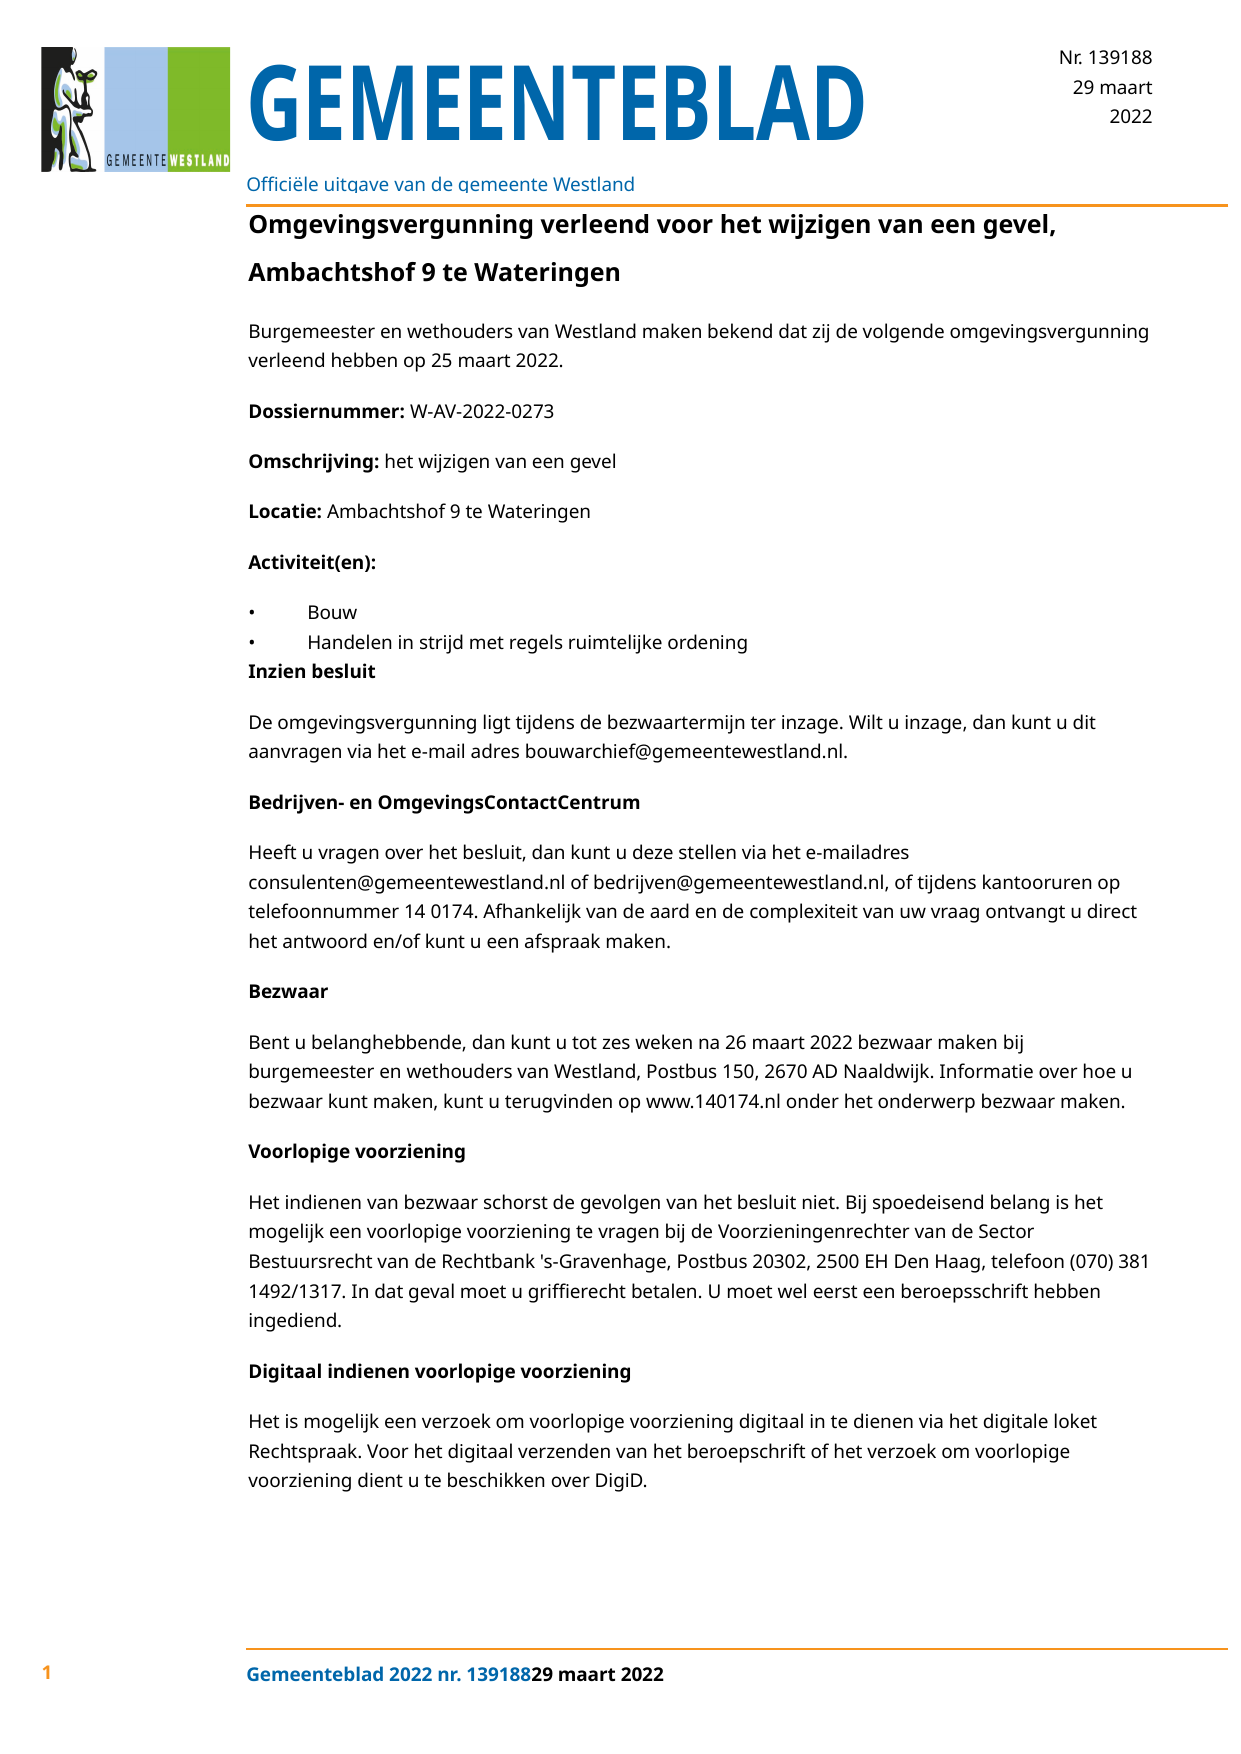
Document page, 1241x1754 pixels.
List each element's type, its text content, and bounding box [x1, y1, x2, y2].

text Bent u belanghebbende, dan kunt u tot zes weken na 26 maart 2022 bezwaar maken bij burgemeester en wethouders van Westland, Postbus 150, 2670 AD Naaldwijk. Informatie over hoe u bezwaar kunt maken, kunt u terugvinden op www.140174.nl onder het onderwerp bezwaar maken. [248, 1029, 1152, 1114]
text Heeft u vragen over het besluit, dan kunt u deze stellen via het e-mailadres consulenten@gemeentewestland.nl of bedrijven@gemeentewestland.nl, of tijdens kantooruren op telefoonnummer 14 0174. Afhankelijk van de aard en de complexiteit van uw vraag ontvangt u direct het antwoord en/of kunt u een afspraak maken. [248, 839, 1152, 954]
picture [41, 47, 231, 172]
text Omschrijving: het wijzigen van een gevel [248, 448, 1152, 474]
text Voorlopige voorziening [248, 1139, 1152, 1164]
text Digitaal indienen voorlopige voorziening [248, 1358, 1152, 1384]
text Het indienen van bezwaar schorst de gevolgen van het besluit niet. Bij spoedeisend belang is het mogelijk een voorlopige voorziening te vragen bij de Voorzieningenrechter van de Sector Bestuursrecht van de Rechtbank 's-Gravenhage, Postbus 20302, 2500 EH Den Haag, telefoon (070) 381 1492/1317. In dat geval moet u griffierecht betalen. U moet wel eerst een beroepsschrift hebben ingediend. [248, 1189, 1152, 1333]
text Omgevingsvergunning verleend voor het wijzigen van een gevel, Ambachtshof 9 te Wateringen [248, 207, 1152, 288]
list Handelen in strijd met regels ruimtelijke ordening [248, 629, 1152, 655]
text Locatie: Ambachtshof 9 te Wateringen [248, 499, 1152, 524]
text Het is mogelijk een verzoek om voorlopige voorziening digitaal in te dienen via het digitale loket Rechtspraak. Voor het digitaal verzenden van het beroepschrift of het verzoek om voorlopige voorziening dient u te beschikken over DigiD. [248, 1408, 1152, 1493]
text Bedrijven- en OmgevingsContactCentrum [248, 789, 1152, 815]
text Dossiernummer: W-AV-2022-0273 [248, 398, 1152, 424]
text Inzien besluit [248, 659, 1152, 684]
text Activiteit(en): [248, 549, 1152, 575]
text Bezwaar [248, 979, 1152, 1004]
list Bouw [248, 599, 1152, 625]
text Burgemeester en wethouders van Westland maken bekend dat zij de volgende omgevingsvergunning verleend hebben op 25 maart 2022. [248, 318, 1152, 373]
text De omgevingsvergunning ligt tijdens de bezwaartermijn ter inzage. Wilt u inzage, dan kunt u dit aanvragen via het e-mail adres bouwarchief@gemeentewestland.nl. [248, 709, 1152, 764]
